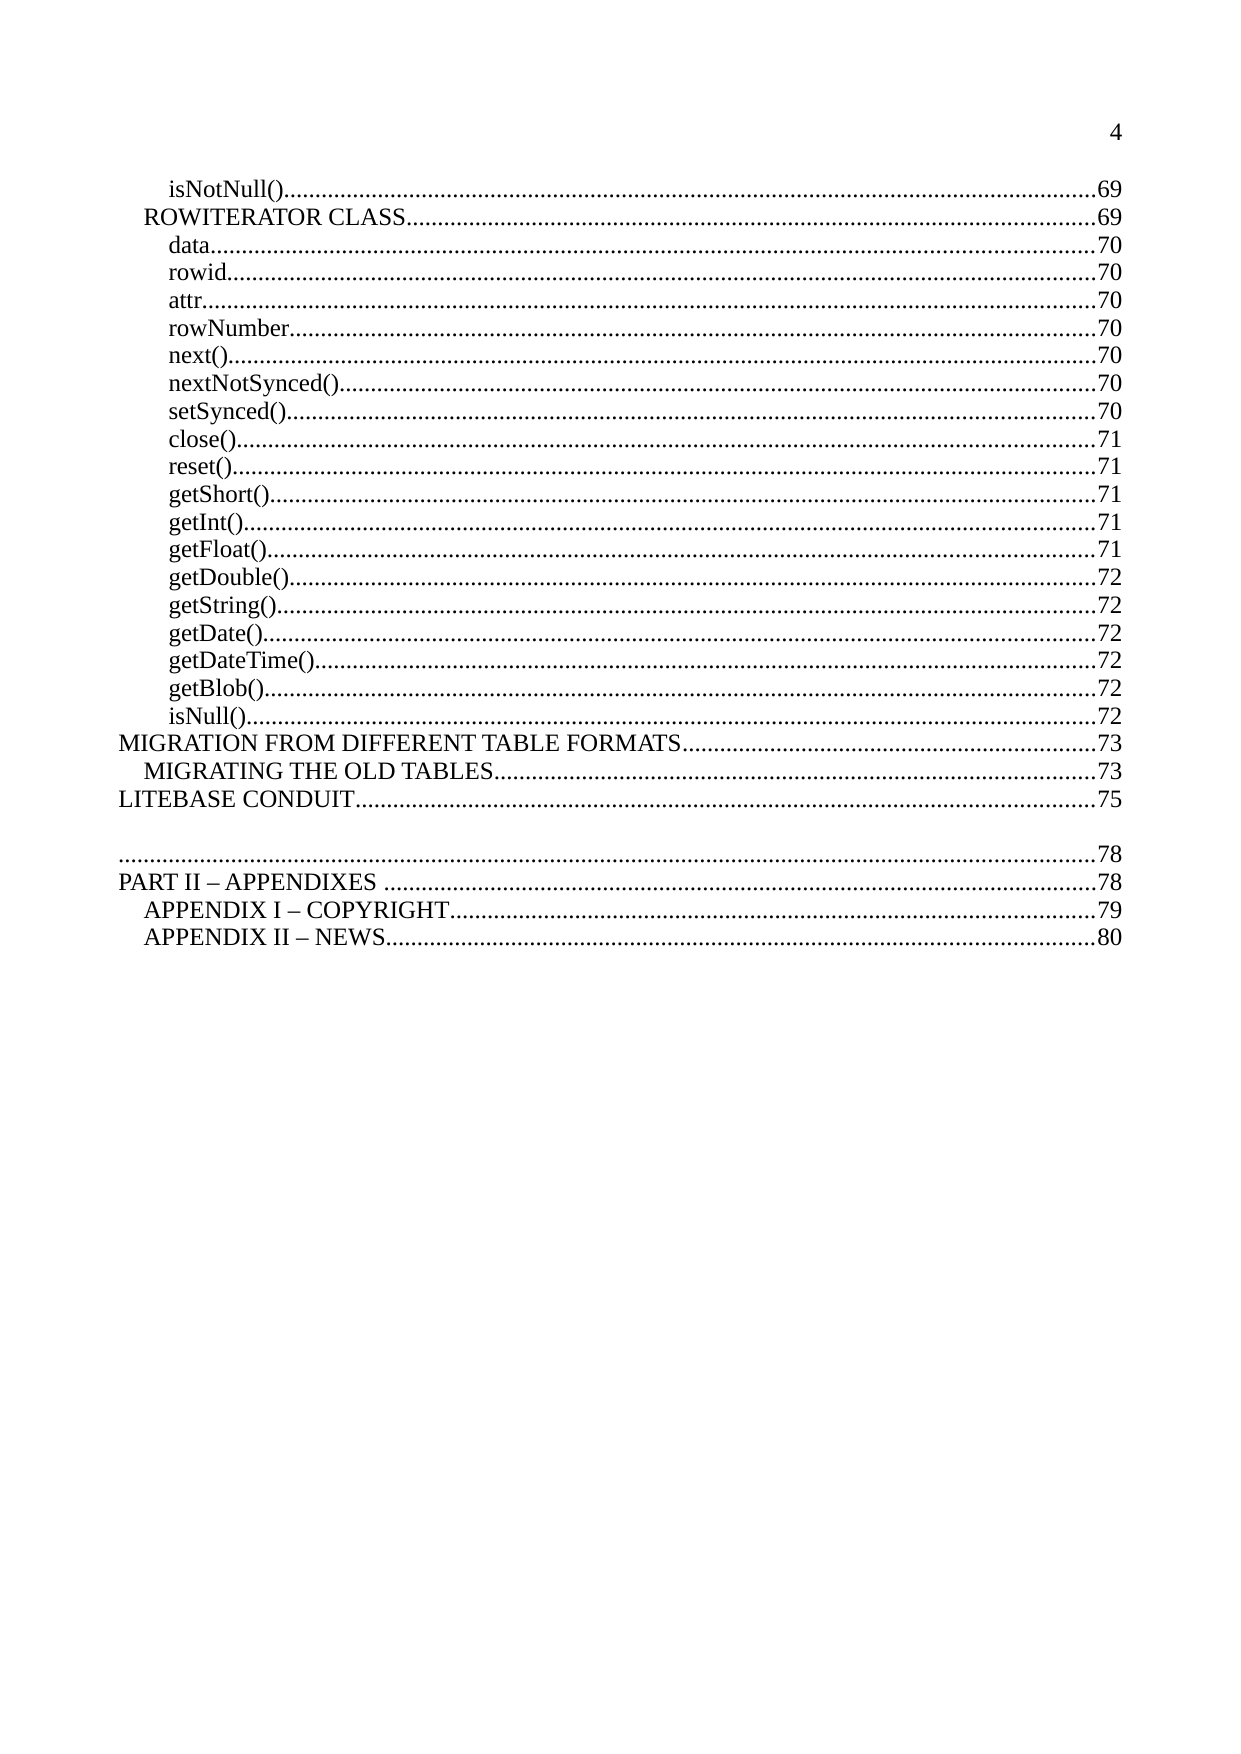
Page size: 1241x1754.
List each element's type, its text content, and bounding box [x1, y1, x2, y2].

text getDate() 72 [168, 619, 1122, 646]
text rowid 70 [168, 258, 1122, 286]
text MIGRATING THE OLD TABLES 73 [143, 757, 1122, 785]
text isNull() 72 [168, 702, 1122, 729]
text APPENDIX I – COPYRIGHT 79 [143, 896, 1122, 923]
text 78 [118, 813, 1122, 868]
text getDouble() 72 [168, 563, 1122, 591]
text attr 70 [168, 286, 1122, 314]
text isNotNull() 69 [168, 175, 1122, 203]
text APPENDIX II – NEWS 80 [143, 923, 1122, 951]
text PART II – APPENDIXES 78 [118, 868, 1122, 896]
text data 70 [168, 231, 1122, 258]
text setSynced() 70 [168, 397, 1122, 425]
text ROWITERATOR CLASS 69 [143, 203, 1122, 231]
text rowNumber 70 [168, 314, 1122, 342]
text getBlob() 72 [168, 674, 1122, 702]
text MIGRATION FROM DIFFERENT TABLE FORMATS 73 [118, 729, 1122, 757]
text next() 70 [168, 342, 1122, 369]
text getInt() 71 [168, 508, 1122, 536]
text getString() 72 [168, 591, 1122, 619]
text nextNotSynced() 70 [168, 369, 1122, 397]
text LITEBASE CONDUIT 75 [118, 785, 1122, 813]
text getFloat() 71 [168, 536, 1122, 563]
text getDateTime() 72 [168, 646, 1122, 674]
text reset() 71 [168, 452, 1122, 480]
text close() 71 [168, 425, 1122, 452]
text getShort() 71 [168, 480, 1122, 508]
